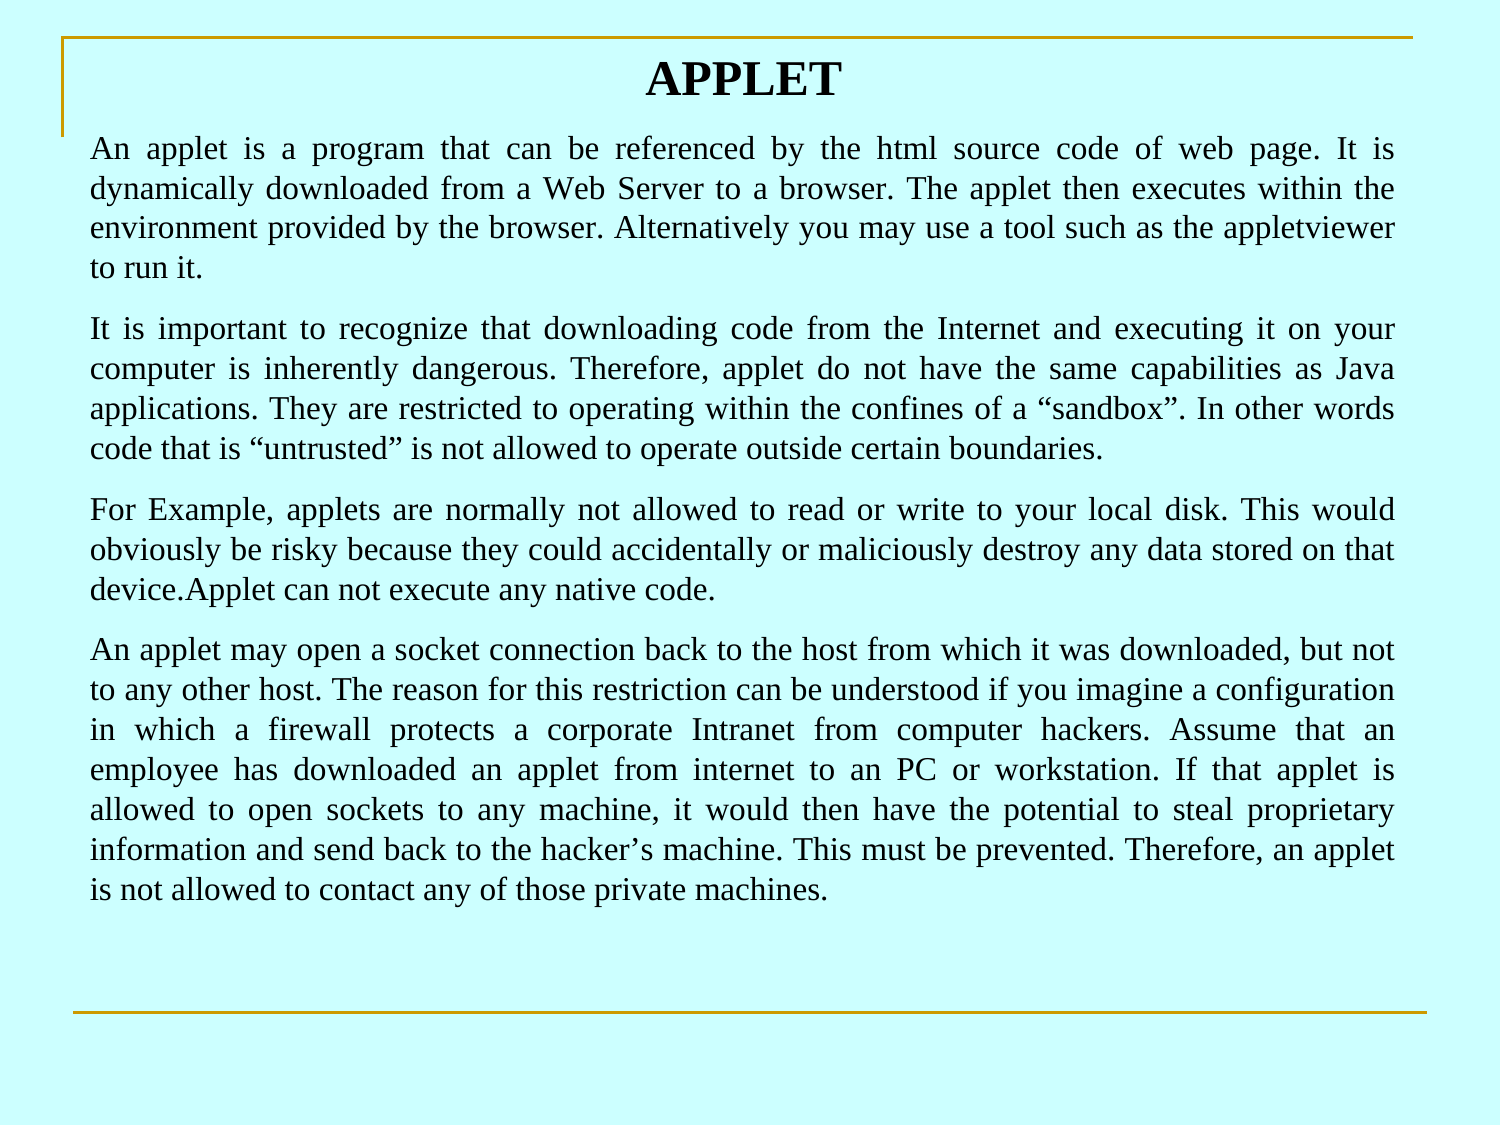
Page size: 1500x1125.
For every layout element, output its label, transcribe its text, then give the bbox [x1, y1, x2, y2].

text_box APPLET An applet is a program that can be referenced by the html source code of web page. It is dynamically downloaded from a Web Server to a browser. The applet then executes within the environment provided by the browser. Alternatively you may use a tool such as the appletviewer to run it. It is important to recognize that downloading code from the Internet and executing it on your computer is inherently dangerous. Therefore, applet do not have the same capabilities as Java applications. They are restricted to operating within the confines of a “sandbox”. In other words code that is “untrusted” is not allowed to operate outside certain boundaries. For Example, applets are normally not allowed to read or write to your local disk. This would obviously be risky because they could accidentally or maliciously destroy any data stored on that device.Applet can not execute any native code. An applet may open a socket connection back to the host from which it was downloaded, but not to any other host. The reason for this restriction can be understood if you imagine a configuration in which a firewall protects a corporate Intranet from computer hackers. Assume that an employee has downloaded an applet from internet to an PC or workstation. If that applet is allowed to open sockets to any machine, it would then have the potential to steal proprietary information and send back to the hacker’s machine. This must be prevented. Therefore, an applet is not allowed to contact any of those private machines. [75, 37, 1413, 1037]
